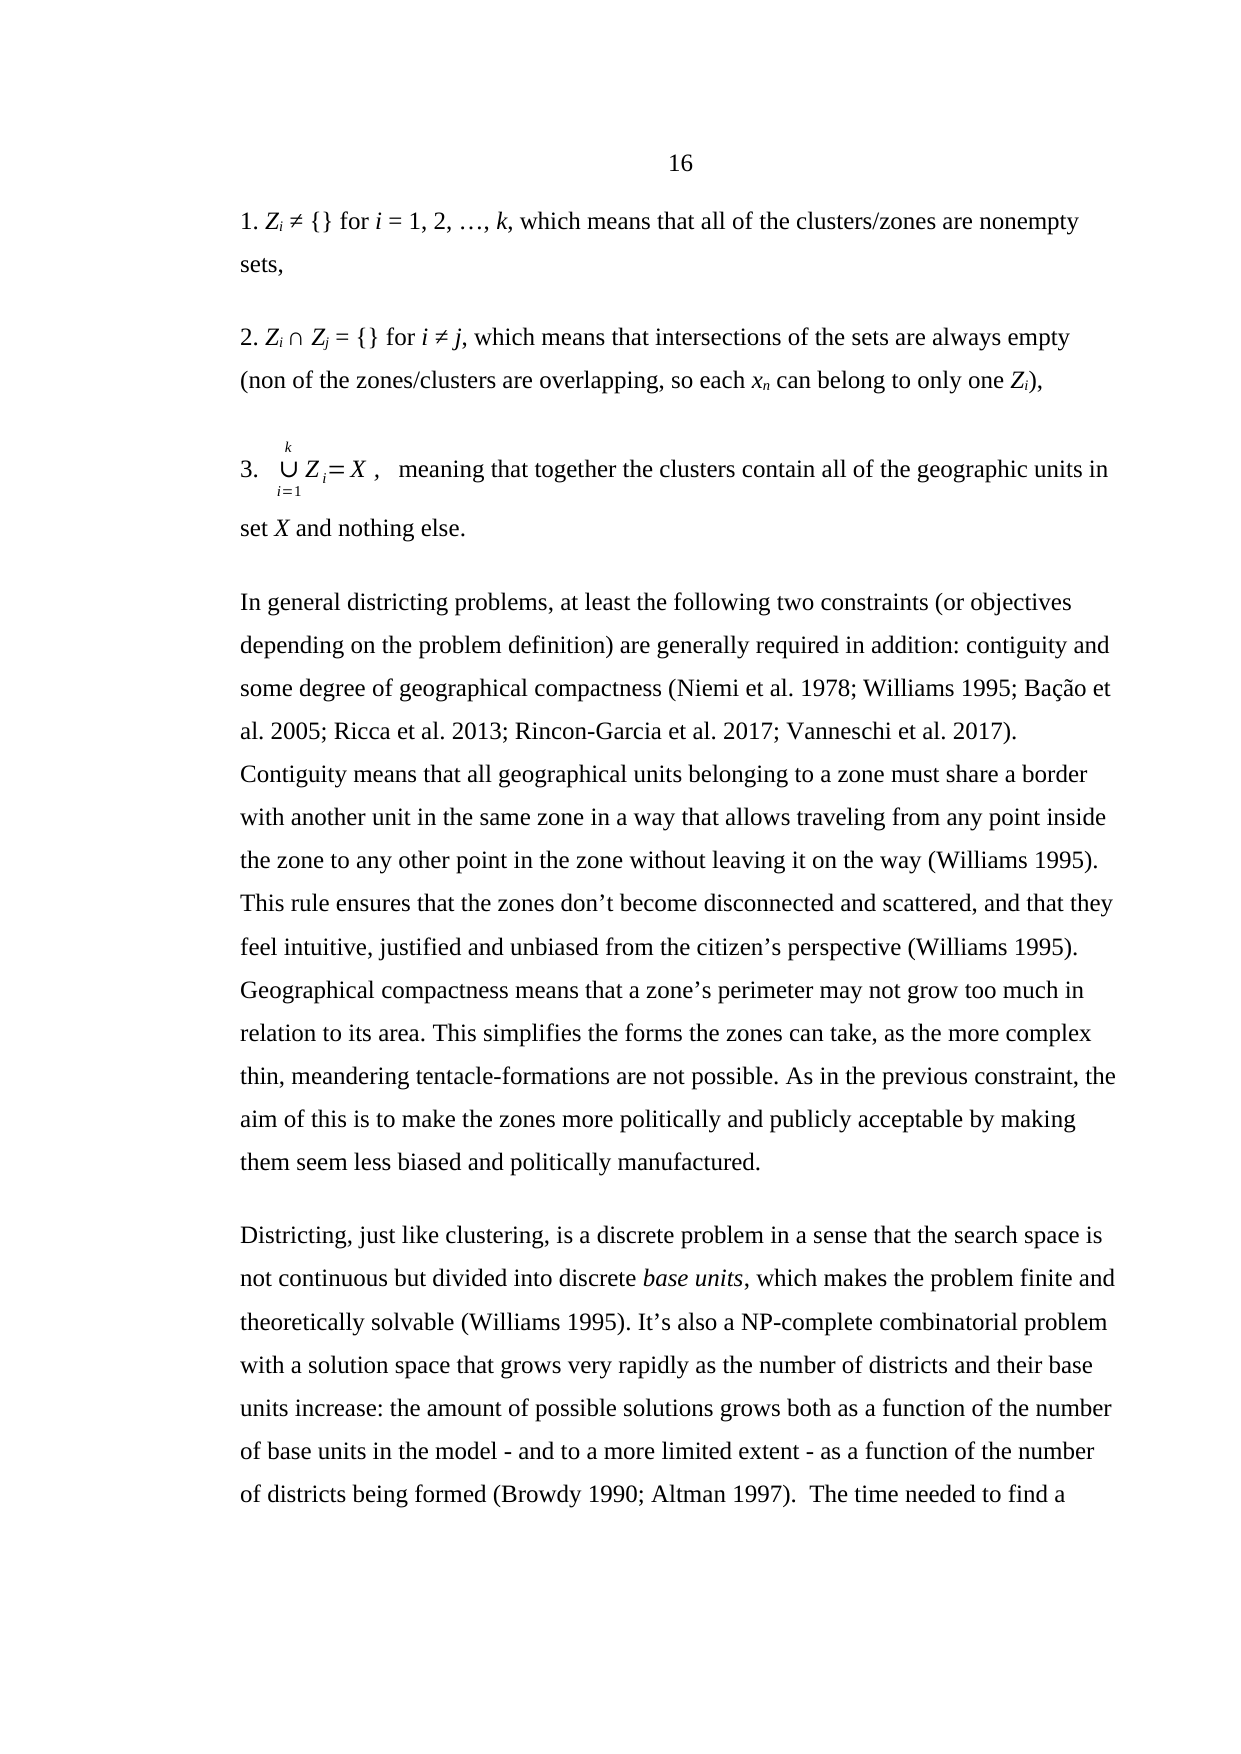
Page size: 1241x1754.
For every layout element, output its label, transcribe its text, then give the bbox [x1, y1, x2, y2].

text In general districting problems, at least the following two constraints (or objectives depending on the problem definition) are generally required in addition: contiguity and some degree of geographical compactness (Niemi et al. 1978; Williams 1995; Bação et al. 2005; Ricca et al. 2013; Rincon-Garcia et al. 2017; Vanneschi et al. 2017). Contiguity means that all geographical units belonging to a zone must share a border with another unit in the same zone in a way that allows traveling from any point inside the zone to any other point in the zone without leaving it on the way (Williams 1995). This rule ensures that the zones don’t become disconnected and scattered, and that they feel intuitive, justified and unbiased from the citizen’s perspective (Williams 1995). Geographical compactness means that a zone’s perimeter may not grow too much in relation to its area. This simplifies the forms the zones can take, as the more complex thin, meandering tentacle-formations are not possible. As in the previous constraint, the aim of this is to make the zones more politically and publicly acceptable by making them seem less biased and politically manufactured. [240, 587, 1121, 1176]
text Districting, just like clustering, is a discrete problem in a sense that the search space is not continuous but divided into discrete base units, which makes the problem finite and theoretically solvable (Williams 1995). It’s also a NP-complete combinatorial problem with a solution space that grows very rapidly as the number of districts and their base units increase: the amount of possible solutions grows both as a function of the number of base units in the model - and to a more limited extent - as a function of the number of districts being formed (Browdy 1990; Altman 1997). The time needed to find a [240, 1220, 1121, 1508]
text 3.meaning that together the clusters contain all of the geographic units in set X and nothing else. [240, 438, 1121, 542]
text 1. Zi ≠ {} for i = 1, 2, …, k, which means that all of the clusters/zones are nonempty sets, [240, 206, 1121, 278]
text 2. Zi ∩ Zj = {} for i ≠ j, which means that intersections of the sets are always empty (non of the zones/clusters are overlapping, so each xn can belong to only one Zi), [240, 322, 1121, 394]
